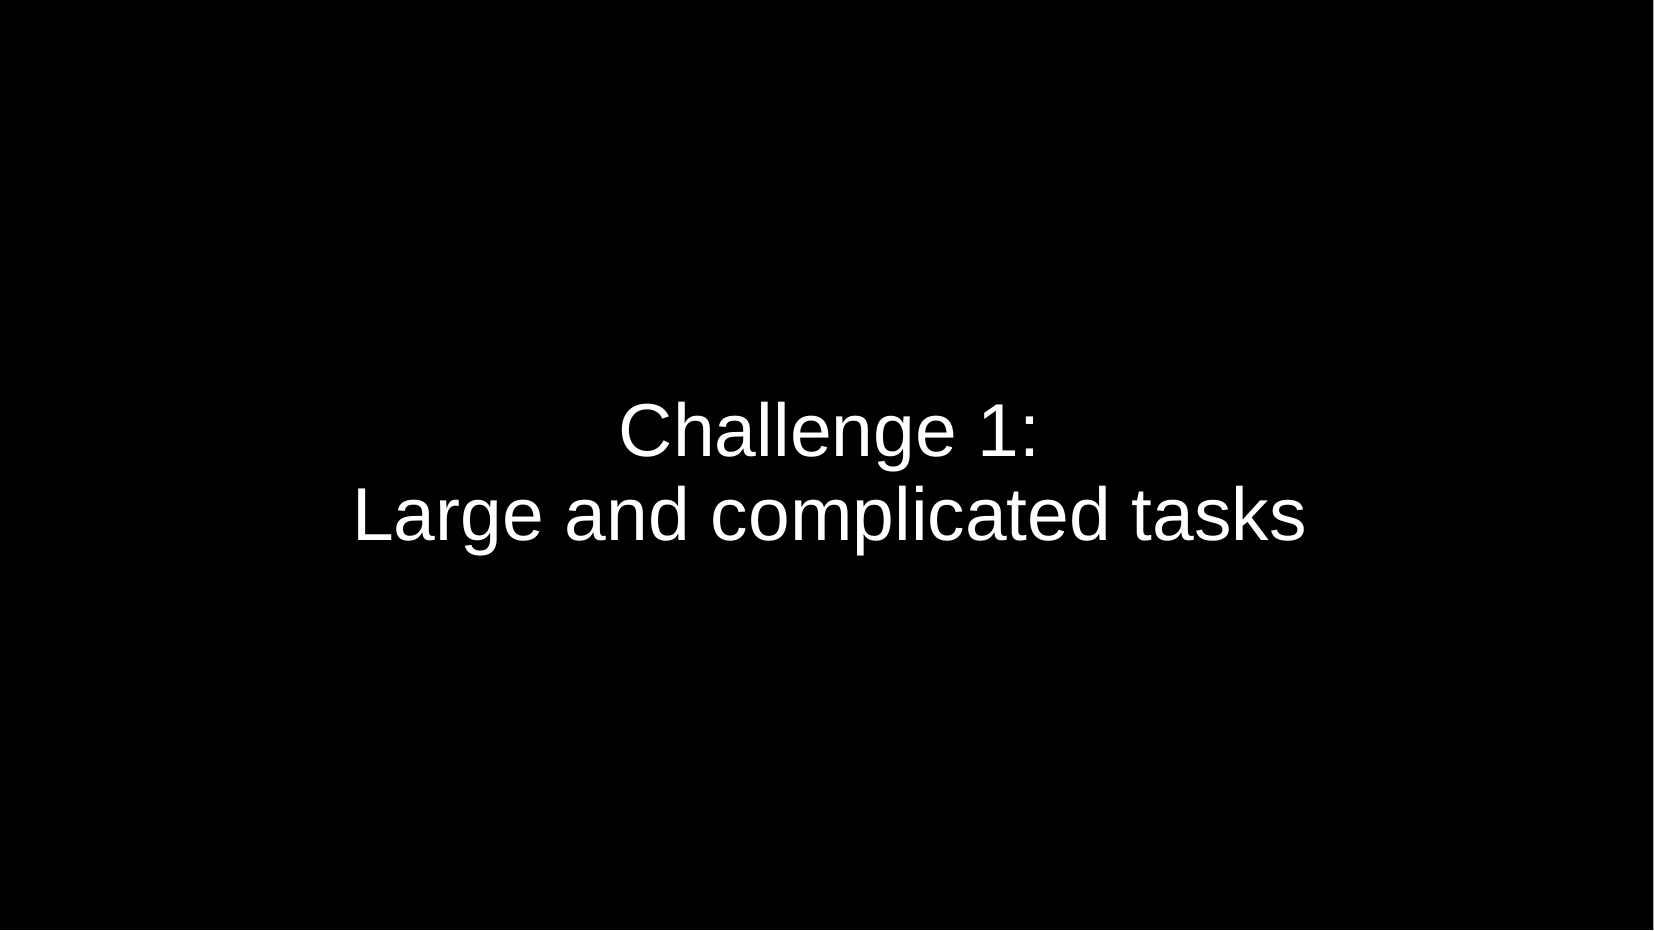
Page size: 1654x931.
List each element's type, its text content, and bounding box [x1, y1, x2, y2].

subtitle Challenge 1: Large and complicated tasks [47, 324, 1613, 621]
